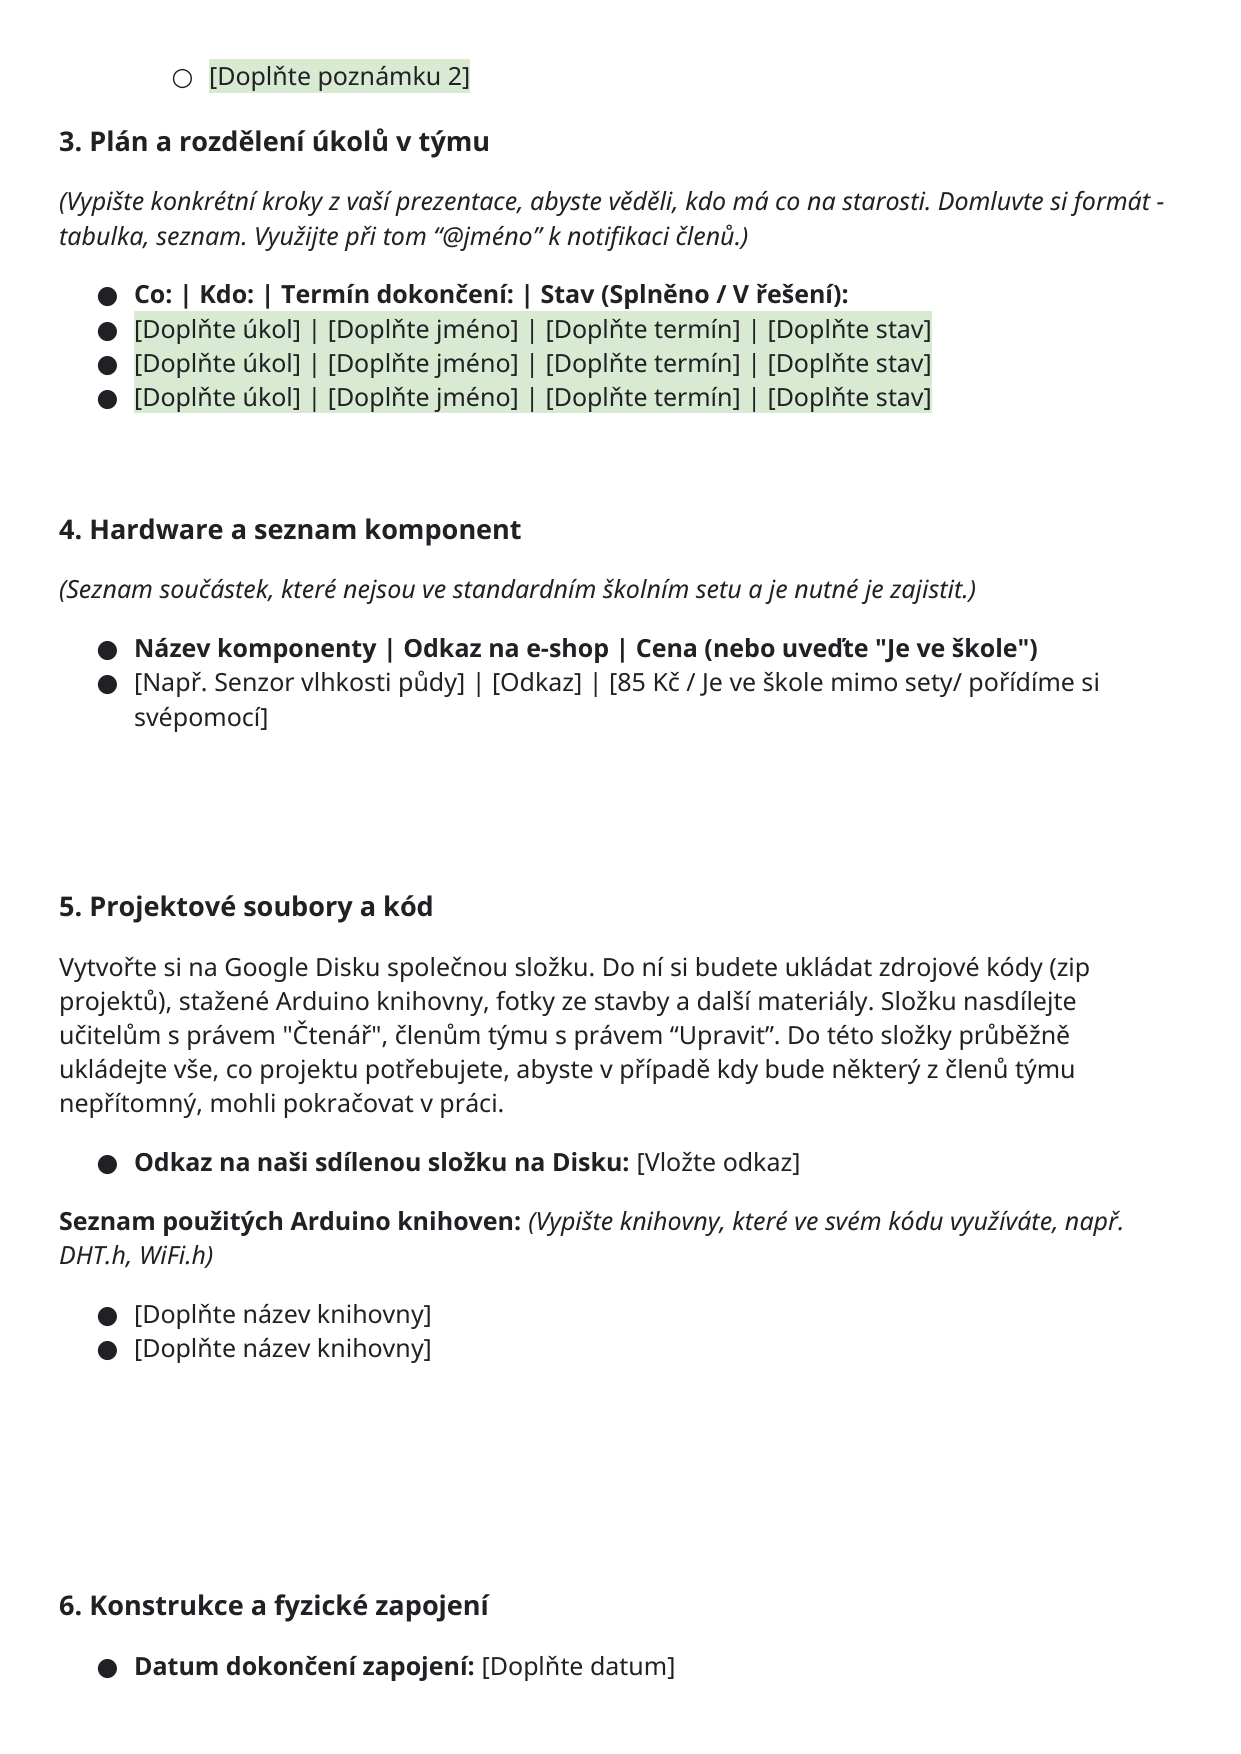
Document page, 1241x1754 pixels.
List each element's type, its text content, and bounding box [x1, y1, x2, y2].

text (Seznam součástek, které nejsou ve standardním školním setu a je nutné je zajistit.) [59, 572, 1181, 606]
list [Doplňte poznámku 2] [171, 59, 1181, 93]
list Datum dokončení zapojení: [Doplňte datum] [96, 1649, 1181, 1683]
subtitle 4. Hardware a seznam komponent [59, 510, 1181, 547]
subtitle 6. Konstrukce a fyzické zapojení [59, 1587, 1181, 1624]
subtitle 5. Projektové soubory a kód [59, 887, 1181, 924]
list Název komponenty | Odkaz na e-shop | Cena (nebo uveďte "Je ve škole") [96, 631, 1181, 665]
list [Např. Senzor vlhkosti půdy] | [Odkaz] | [85 Kč / Je ve škole mimo sety/ pořídíme si svépomocí] [96, 665, 1181, 733]
list [Doplňte název knihovny] [96, 1297, 1181, 1331]
list [Doplňte úkol] | [Doplňte jméno] | [Doplňte termín] | [Doplňte stav] [96, 345, 1181, 379]
list [Doplňte název knihovny] [96, 1331, 1181, 1365]
text Vytvořte si na Google Disku společnou složku. Do ní si budete ukládat zdrojové kódy (zip projektů), stažené Arduino knihovny, fotky ze stavby a další materiály. Složku nasdílejte učitelům s právem "Čtenář", členům týmu s právem “Upravit”. Do této složky průběžně ukládejte vše, co projektu potřebujete, abyste v případě kdy bude některý z členů týmu nepřítomný, mohli pokračovat v práci. [59, 949, 1181, 1120]
list Co: | Kdo: | Termín dokončení: | Stav (Splněno / V řešení): [96, 277, 1181, 311]
list Odkaz na naši sdílenou složku na Disku: [Vložte odkaz] [96, 1145, 1181, 1179]
text Seznam použitých Arduino knihoven: (Vypište knihovny, které ve svém kódu využíváte, např. DHT.h, WiFi.h) [59, 1204, 1181, 1272]
list [Doplňte úkol] | [Doplňte jméno] | [Doplňte termín] | [Doplňte stav] [96, 379, 1181, 413]
text (Vypište konkrétní kroky z vaší prezentace, abyste věděli, kdo má co na starosti. Domluvte si formát - tabulka, seznam. Využijte při tom “@jméno” k notifikaci členů.) [59, 184, 1181, 252]
list [Doplňte úkol] | [Doplňte jméno] | [Doplňte termín] | [Doplňte stav] [96, 311, 1181, 345]
subtitle 3. Plán a rozdělení úkolů v týmu [59, 122, 1181, 159]
